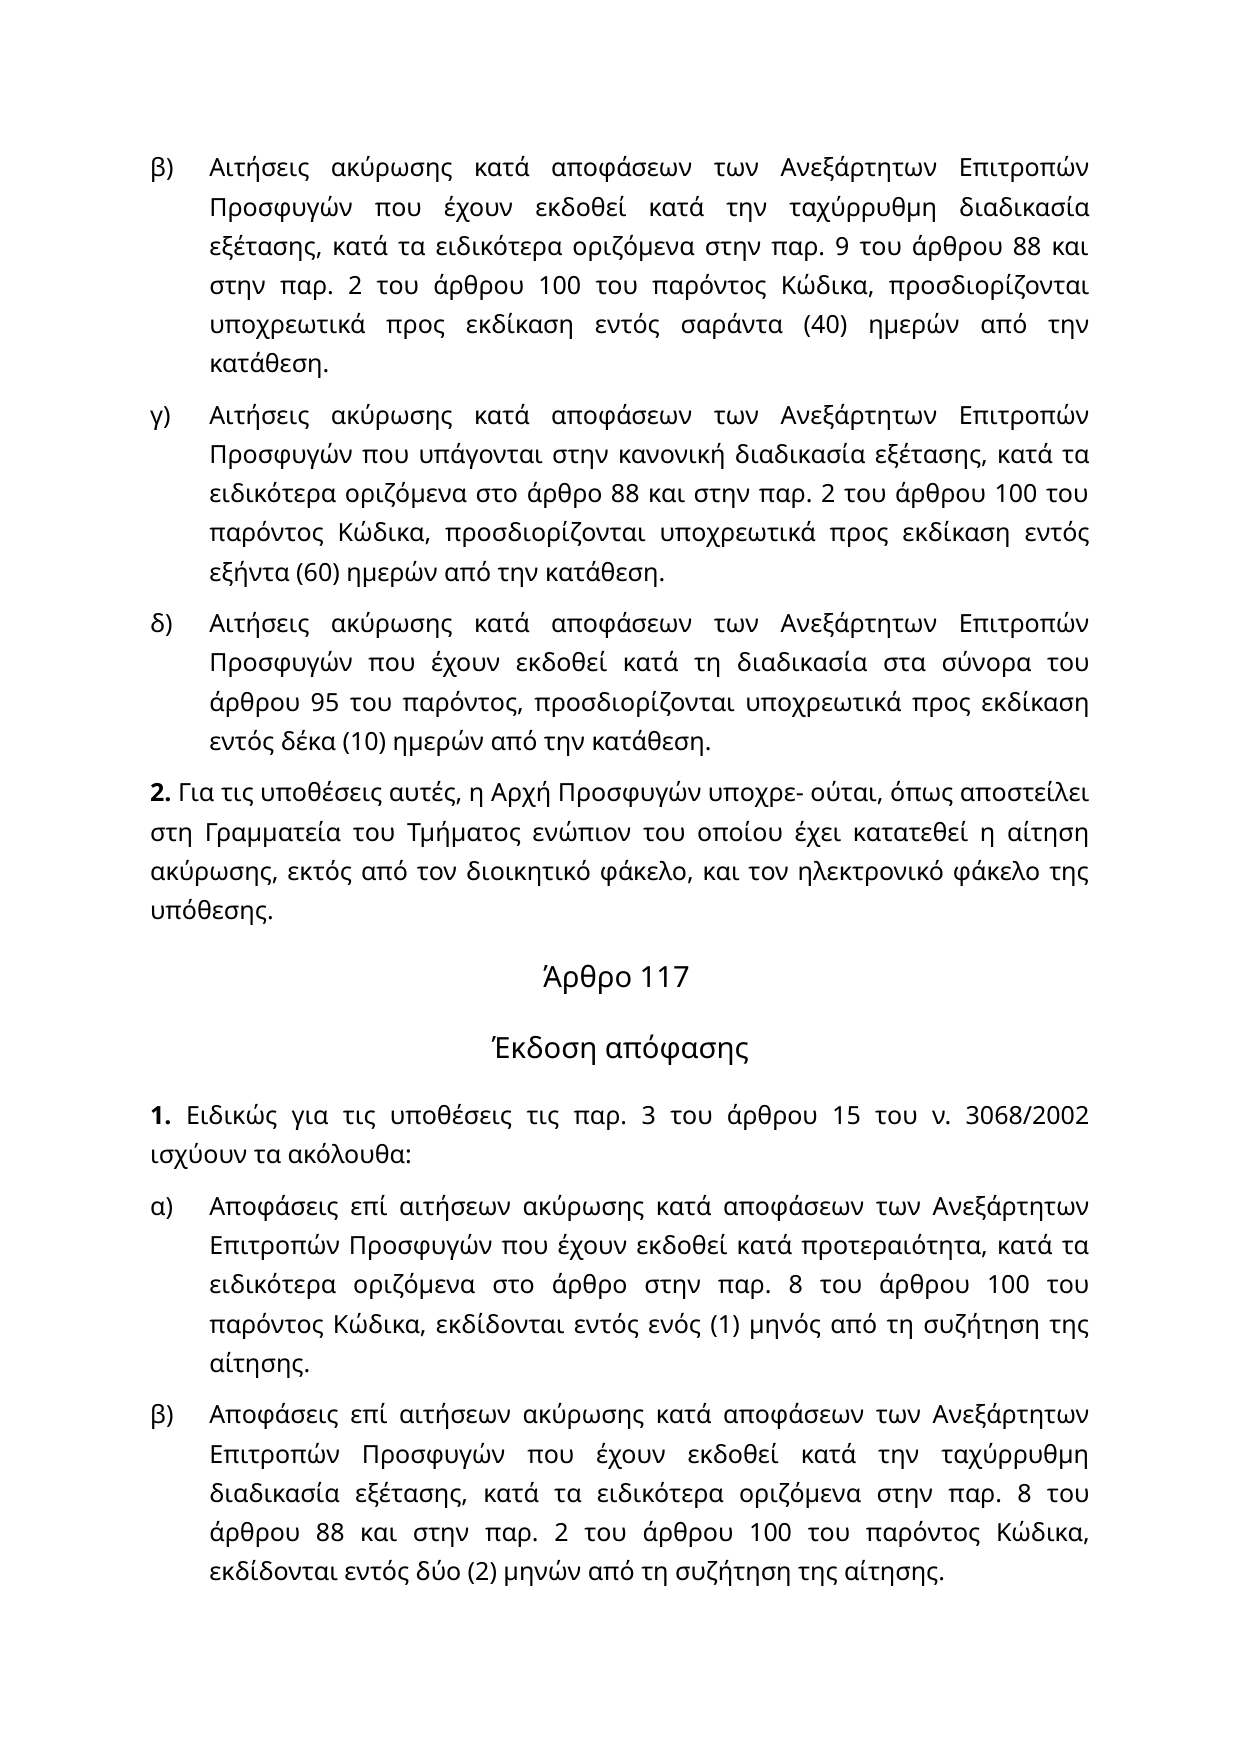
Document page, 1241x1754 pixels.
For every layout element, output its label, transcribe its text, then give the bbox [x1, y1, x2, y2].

subtitle Άρθρο 117 [150, 957, 1090, 996]
list β) Αιτήσεις ακύρωσης κατά αποφάσεων των Ανεξάρτητων Επιτροπών Προσφυγών που έχουν εκδοθεί κατά την ταχύρρυθμη διαδικασία εξέτασης, κατά τα ειδικότερα οριζόμενα στην παρ. 9 του άρθρου 88 και στην παρ. 2 του άρθρου 100 του παρόντος Κώδικα, προσδιορίζονται υποχρεωτικά προς εκδίκαση εντός σαράντα (40) ημερών από την κατάθεση. [150, 150, 1090, 380]
list α) Αποφάσεις επί αιτήσεων ακύρωσης κατά αποφάσεων των Ανεξάρτητων Επιτροπών Προσφυγών που έχουν εκδοθεί κατά προτεραιότητα, κατά τα ειδικότερα οριζόμενα στο άρθρο στην παρ. 8 του άρθρου 100 του παρόντος Κώδικα, εκδίδονται εντός ενός (1) μηνός από τη συζήτηση της αίτησης. [150, 1189, 1090, 1379]
list β) Αποφάσεις επί αιτήσεων ακύρωσης κατά αποφάσεων των Ανεξάρτητων Επιτροπών Προσφυγών που έχουν εκδοθεί κατά την ταχύρρυθμη διαδικασία εξέτασης, κατά τα ειδικότερα οριζόμενα στην παρ. 8 του άρθρου 88 και στην παρ. 2 του άρθρου 100 του παρόντος Κώδικα, εκδίδονται εντός δύο (2) μηνών από τη συζήτηση της αίτησης. [150, 1397, 1090, 1588]
text 1. Ειδικώς για τις υποθέσεις τις παρ. 3 του άρθρου 15 του ν. 3068/2002 ισχύουν τα ακόλουθα: [150, 1098, 1090, 1171]
list γ) Αιτήσεις ακύρωσης κατά αποφάσεων των Ανεξάρτητων Επιτροπών Προσφυγών που υπάγονται στην κανονική διαδικασία εξέτασης, κατά τα ειδικότερα οριζόμενα στο άρθρο 88 και στην παρ. 2 του άρθρου 100 του παρόντος Κώδικα, προσδιορίζονται υποχρεωτικά προς εκδίκαση εντός εξήντα (60) ημερών από την κατάθεση. [150, 397, 1090, 588]
list δ) Αιτήσεις ακύρωσης κατά αποφάσεων των Ανεξάρτητων Επιτροπών Προσφυγών που έχουν εκδοθεί κατά τη διαδικασία στα σύνορα του άρθρου 95 του παρόντος, προσδιορίζονται υποχρεωτικά προς εκδίκαση εντός δέκα (10) ημερών από την κατάθεση. [150, 606, 1090, 757]
text 2. Για τις υποθέσεις αυτές, η Αρχή Προσφυγών υποχρε- ούται, όπως αποστείλει στη Γραμματεία του Τμήματος ενώπιον του οποίου έχει κατατεθεί η αίτηση ακύρωσης, εκτός από τον διοικητικό φάκελο, και τον ηλεκτρονικό φάκελο της υπόθεσης. [150, 775, 1090, 927]
subtitle Έκδοση απόφασης [150, 1027, 1090, 1067]
